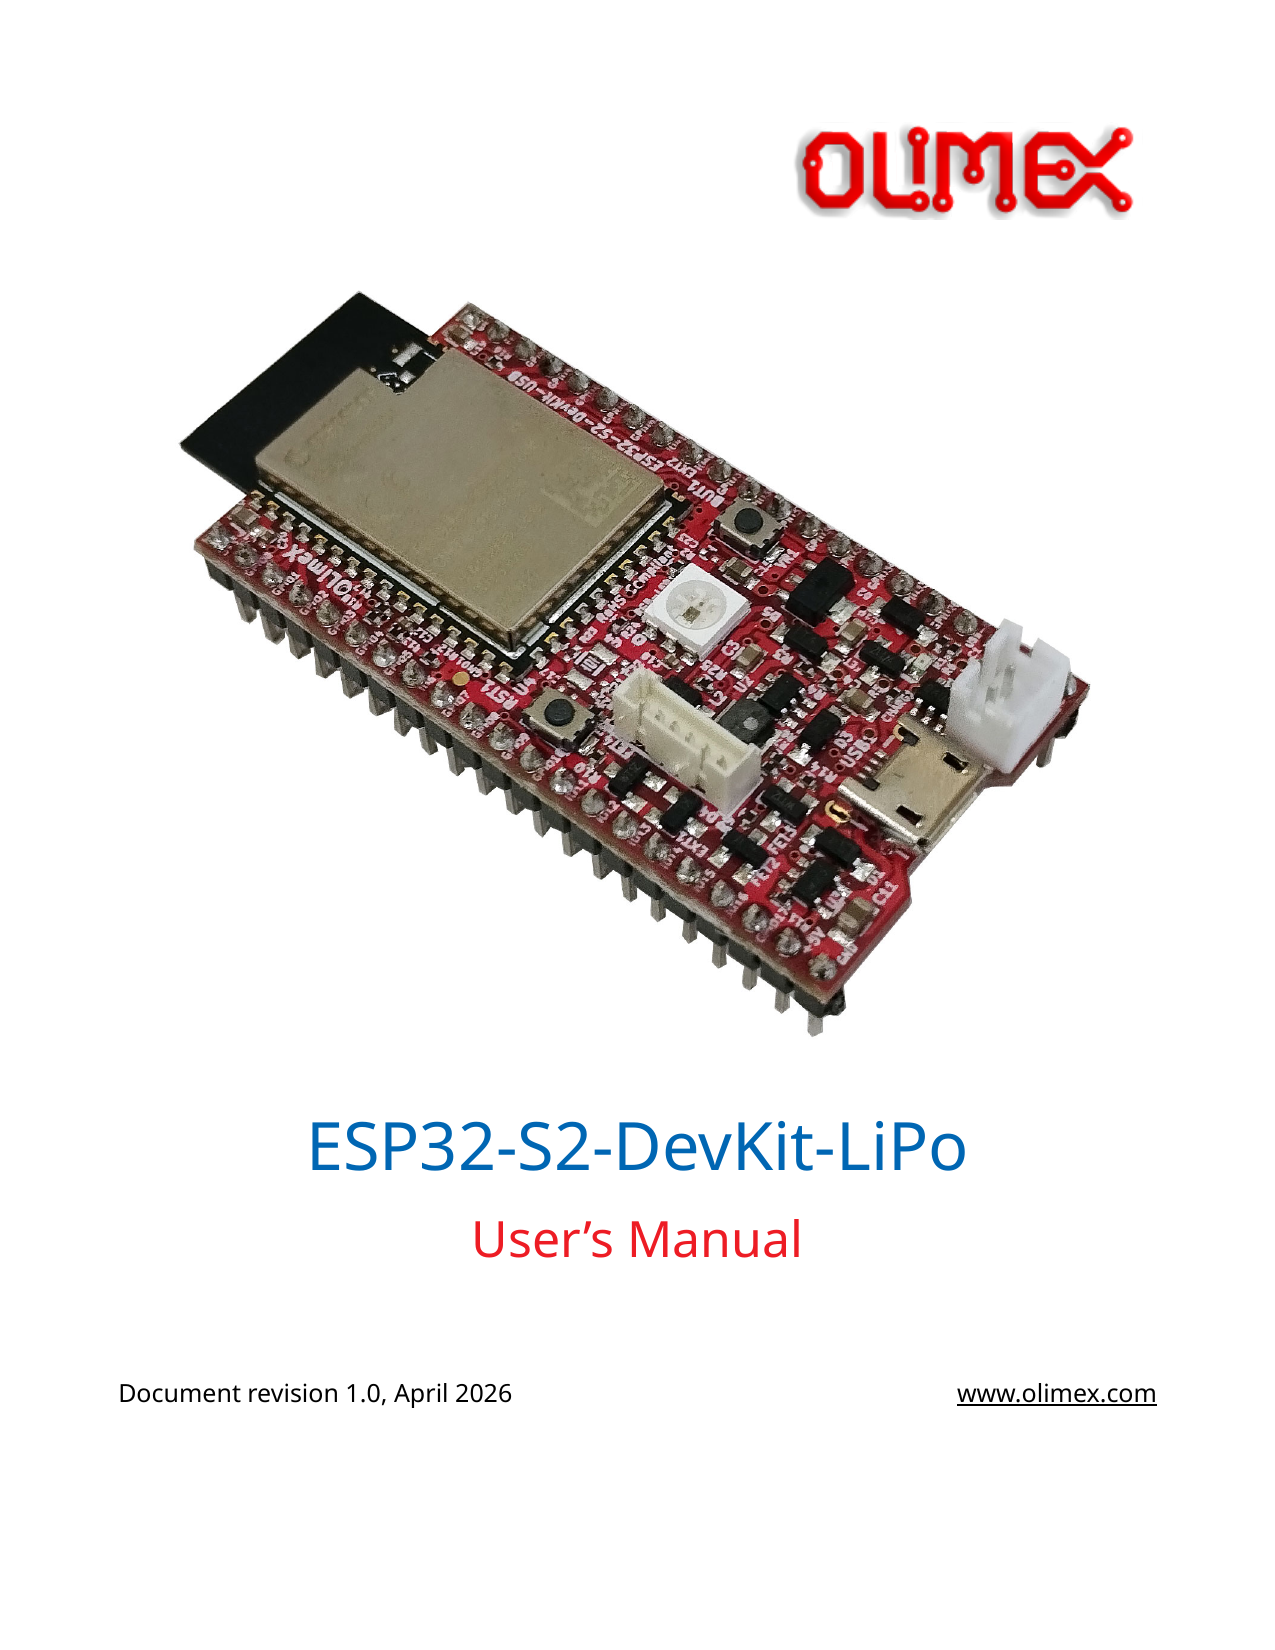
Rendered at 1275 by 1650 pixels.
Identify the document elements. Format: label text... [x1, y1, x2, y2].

text User’s Manual [118, 1204, 1157, 1272]
picture [170, 271, 1105, 1047]
table_header www.olimex.com [674, 1375, 1157, 1409]
table_header Document revision 1.0, April 2026 [118, 1375, 673, 1409]
text ESP32-S2-DevKit-LiPo [118, 1099, 1157, 1190]
picture [781, 118, 1157, 220]
